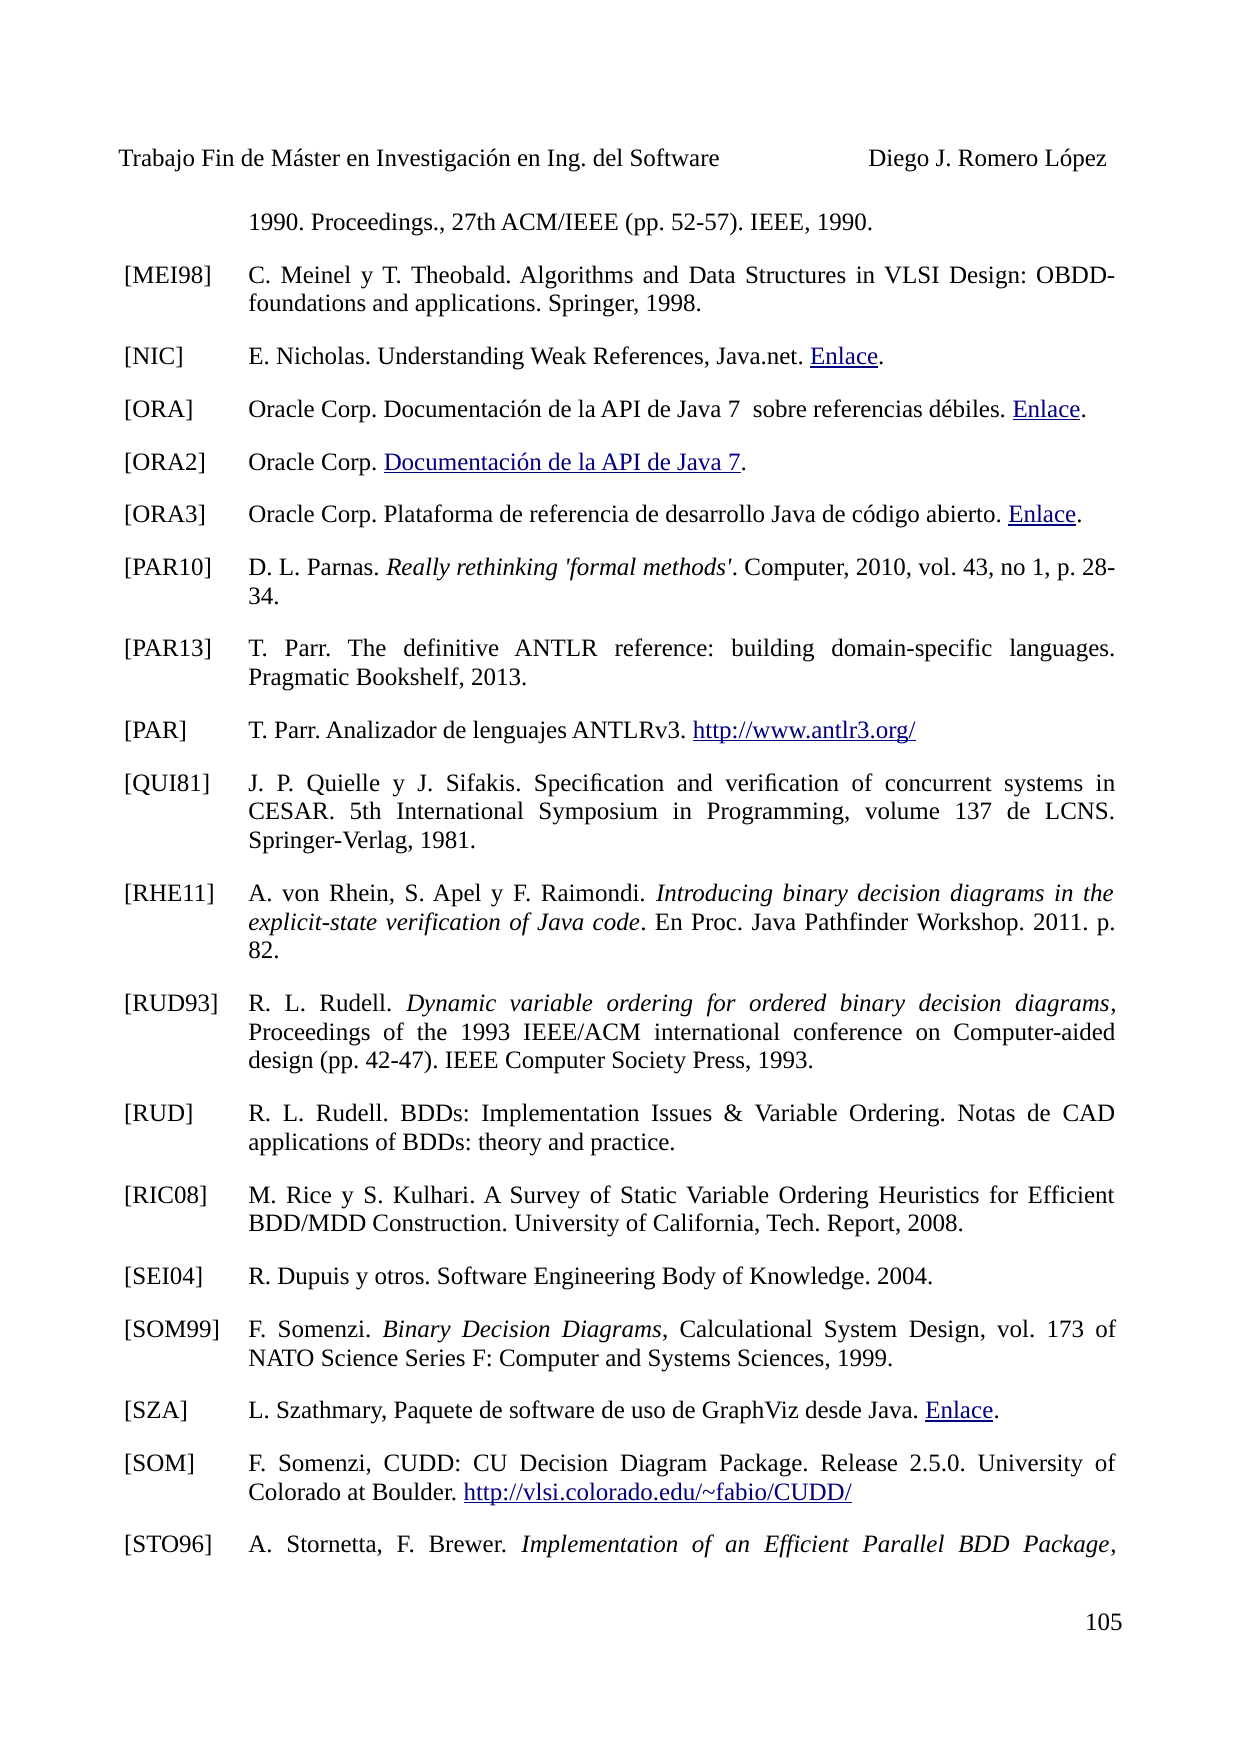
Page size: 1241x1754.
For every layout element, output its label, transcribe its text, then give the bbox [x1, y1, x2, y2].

table_cell Oracle Corp. Documentación de la API de Java 7 sobre referencias débiles. Enlace. [242, 388, 1122, 441]
table_cell [MEI98] [118, 254, 242, 336]
table_cell F. Somenzi. Binary Decision Diagrams, Calculational System Design, vol. 173 of NATO Science Series F: Computer and Systems Sciences, 1999. [242, 1308, 1122, 1390]
table_cell Oracle Corp. Documentación de la API de Java 7. [242, 441, 1122, 494]
table_cell [PAR13] [118, 628, 242, 709]
table_cell R. L. Rudell. Dynamic variable ordering for ordered binary decision diagrams, Proceedings of the 1993 IEEE/ACM international conference on Computer-aided design (pp. 42-47). IEEE Computer Society Press, 1993. [242, 983, 1122, 1093]
table_cell [RUD93] [118, 983, 242, 1093]
table_cell D. L. Parnas. Really rethinking 'formal methods'. Computer, 2010, vol. 43, no 1, p. 28-34. [242, 546, 1122, 628]
table_cell E. Nicholas. Understanding Weak References, Java.net. Enlace. [242, 336, 1122, 388]
table_cell T. Parr. The definitive ANTLR reference: building domain-specific languages. Pragmatic Bookshelf, 2013. [242, 628, 1122, 709]
table_cell A. von Rhein, S. Apel y F. Raimondi. Introducing binary decision diagrams in the explicit-state verification of Java code. En Proc. Java Pathfinder Workshop. 2011. p. 82. [242, 872, 1122, 982]
table_cell [118, 201, 242, 254]
table_cell L. Szathmary, Paquete de software de uso de GraphViz desde Java. Enlace. [242, 1390, 1122, 1442]
table_cell [SZA] [118, 1390, 242, 1442]
table_cell T. Parr. Analizador de lenguajes ANTLRv3. http://www.antlr3.org/ [242, 709, 1122, 762]
table_cell R. L. Rudell. BDDs: Implementation Issues & Variable Ordering. Notas de CAD applications of BDDs: theory and practice. [242, 1093, 1122, 1174]
table_cell [STO96] [118, 1524, 242, 1577]
table_cell [ORA2] [118, 441, 242, 494]
table_cell A. Stornetta, F. Brewer. Implementation of an Efficient Parallel BDD Package, [242, 1524, 1122, 1577]
table_cell M. Rice y S. Kulhari. A Survey of Static Variable Ordering Heuristics for Efficient BDD/MDD Construction. University of California, Tech. Report, 2008. [242, 1174, 1122, 1256]
table_cell [QUI81] [118, 762, 242, 872]
table_cell [RUD] [118, 1093, 242, 1174]
table_cell [RHE11] [118, 872, 242, 982]
table_cell [ORA3] [118, 494, 242, 546]
table_cell Oracle Corp. Plataforma de referencia de desarrollo Java de código abierto. Enlace. [242, 494, 1122, 546]
table_cell 1990. Proceedings., 27th ACM/IEEE (pp. 52-57). IEEE, 1990. [242, 201, 1122, 254]
table_cell J. P. Quielle y J. Sifakis. Speciﬁcation and veriﬁcation of concurrent systems in CESAR. 5th International Symposium in Programming, volume 137 de LCNS. Springer-Verlag, 1981. [242, 762, 1122, 872]
table_cell [PAR] [118, 709, 242, 762]
table_cell [NIC] [118, 336, 242, 388]
table_cell [SEI04] [118, 1256, 242, 1308]
table_cell [RIC08] [118, 1174, 242, 1256]
table_cell C. Meinel y T. Theobald. Algorithms and Data Structures in VLSI Design: OBDD-foundations and applications. Springer, 1998. [242, 254, 1122, 336]
table_cell [SOM] [118, 1443, 242, 1524]
table_cell [PAR10] [118, 546, 242, 628]
table_cell [SOM99] [118, 1308, 242, 1390]
table_cell [ORA] [118, 388, 242, 441]
table_cell R. Dupuis y otros. Software Engineering Body of Knowledge. 2004. [242, 1256, 1122, 1308]
table_cell F. Somenzi, CUDD: CU Decision Diagram Package. Release 2.5.0. University of Colorado at Boulder. http://vlsi.colorado.edu/~fabio/CUDD/ [242, 1443, 1122, 1524]
